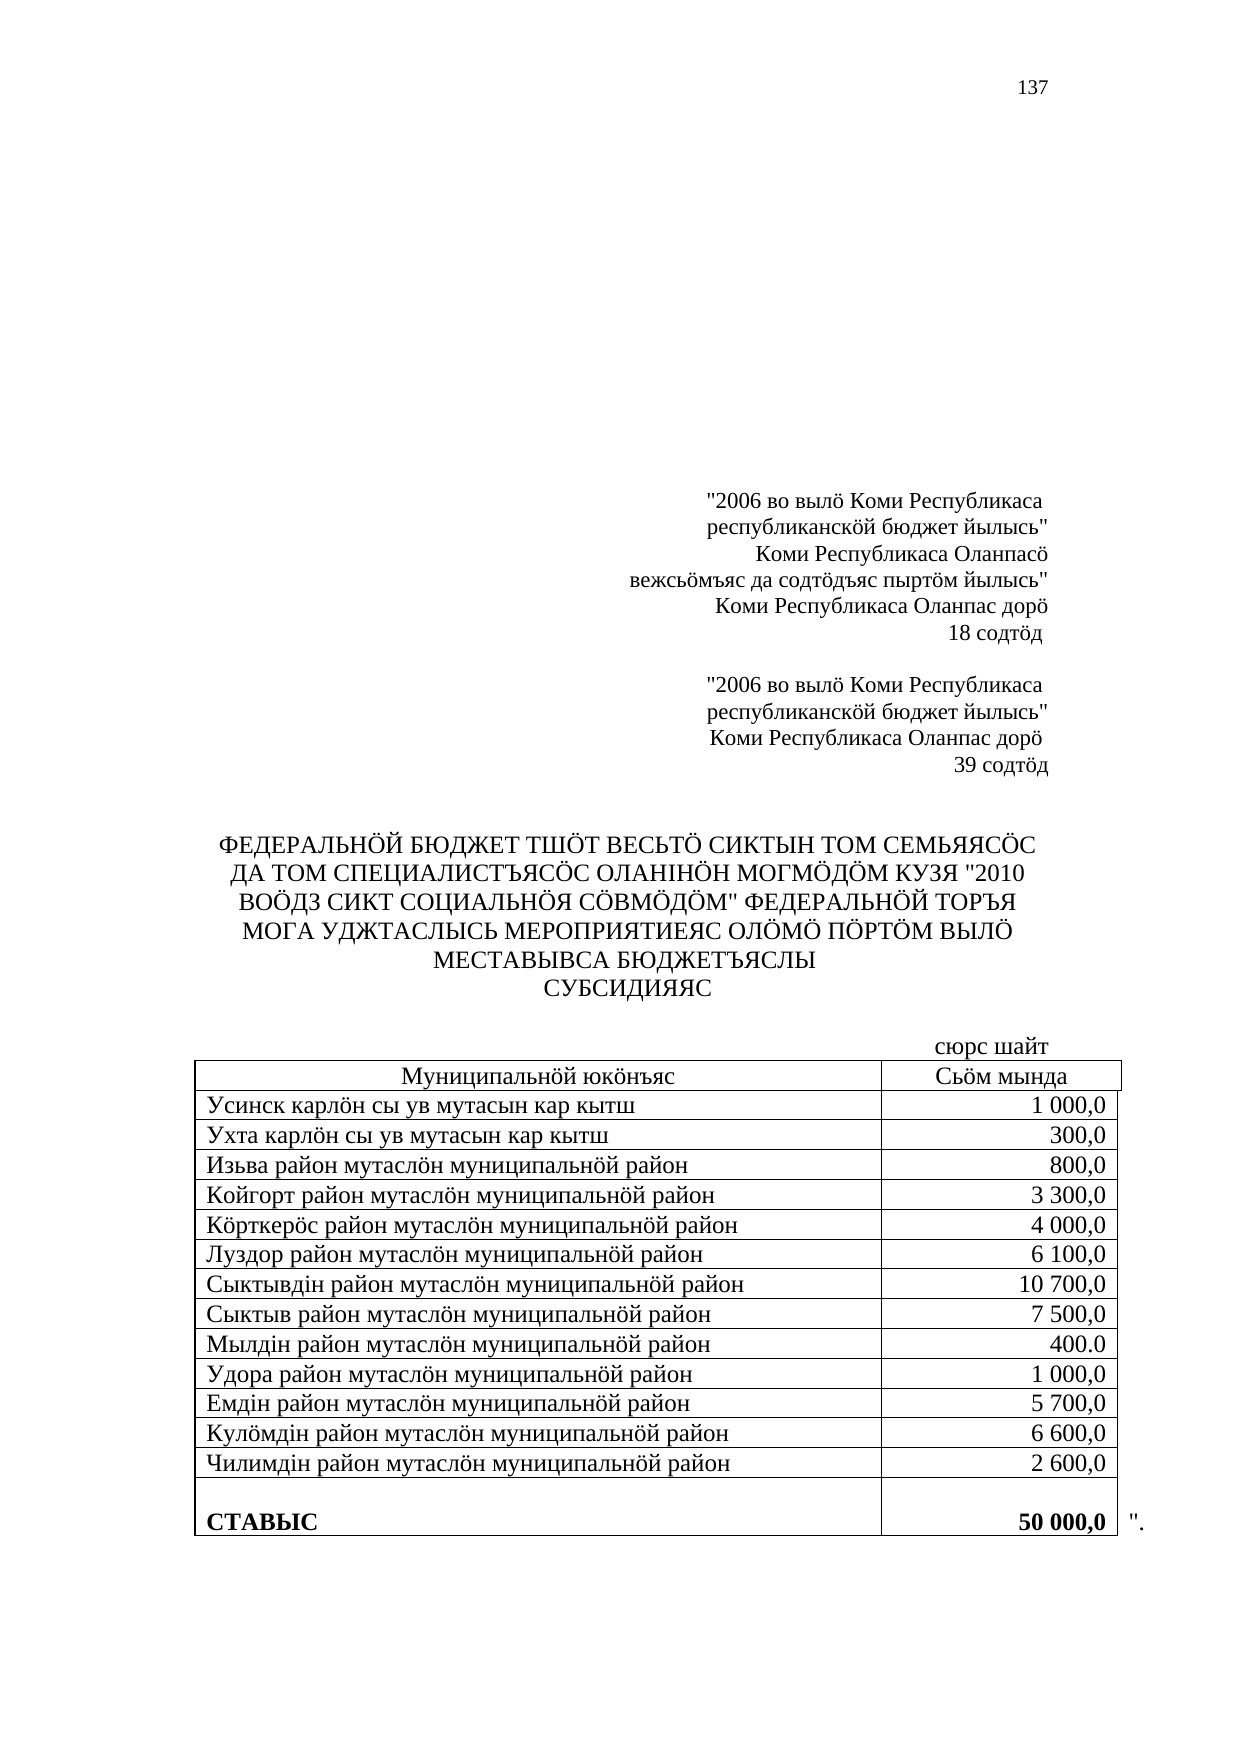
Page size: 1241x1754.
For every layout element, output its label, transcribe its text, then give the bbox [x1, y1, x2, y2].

text 39 содтöд [207, 751, 1048, 777]
table_cell [1118, 1417, 1182, 1447]
text "2006 во вылö Коми Республикаса [207, 672, 1048, 698]
table_cell Кöрткерöс район мутаслöн муниципальнöй район [196, 1210, 881, 1238]
text СУБСИДИЯЯС [207, 973, 1048, 1002]
table_cell 2 600,0 [882, 1448, 1117, 1477]
text Коми Республикаса Оланпас дорö [207, 724, 1048, 751]
table_cell [1118, 1298, 1182, 1328]
text 18 содтöд [207, 619, 1048, 645]
table_cell [1118, 1239, 1182, 1268]
table_header Муниципальнöй юкöнъяс [196, 1061, 881, 1089]
table_cell [1118, 1328, 1182, 1358]
table_cell 1 000,0 [882, 1091, 1117, 1119]
table_cell ". [1118, 1477, 1182, 1535]
table_cell [1118, 1268, 1182, 1298]
table_cell Мылдiн район мутаслöн муниципальнöй район [196, 1329, 881, 1358]
table_cell [1118, 1149, 1182, 1179]
table_cell 800,0 [882, 1150, 1117, 1179]
text республиканскöй бюджет йылысь" [207, 698, 1048, 724]
text Коми Республикаса Оланпасö [207, 540, 1048, 566]
table_cell [1118, 1179, 1182, 1209]
text республиканскöй бюджет йылысь" [207, 513, 1048, 540]
text сюрс шайт [207, 1031, 1048, 1060]
text "2006 во вылö Коми Республикаса [207, 487, 1048, 513]
table_cell Чилимдiн район мутаслöн муниципальнöй район [196, 1448, 881, 1477]
table_cell Усинск карлöн сы ув мутасын кар кытш [196, 1091, 881, 1119]
table_cell 10 700,0 [882, 1269, 1117, 1298]
table_cell Емдiн район мутаслöн муниципальнöй район [196, 1389, 881, 1417]
table_cell [1118, 1447, 1182, 1477]
table_cell [1118, 1119, 1182, 1149]
table_cell Кулöмдiн район мутаслöн муниципальнöй район [196, 1418, 881, 1447]
table_cell [1118, 1209, 1182, 1238]
table_cell Изьва район мутаслöн муниципальнöй район [196, 1150, 881, 1179]
table_cell Сыктыв район мутаслöн муниципальнöй район [196, 1299, 881, 1328]
table_header [1122, 1060, 1182, 1089]
table_cell Удора район мутаслöн муниципальнöй район [196, 1359, 881, 1387]
table_cell Луздор район мутаслöн муниципальнöй район [196, 1240, 881, 1268]
table_cell Койгорт район мутаслöн муниципальнöй район [196, 1180, 881, 1209]
table_cell 300,0 [882, 1120, 1117, 1149]
text вежсьöмъяс да содтöдъяс пыртöм йылысь" [207, 566, 1048, 592]
table_cell 7 500,0 [882, 1299, 1117, 1328]
text ФЕДЕРАЛЬНÖЙ БЮДЖЕТ ТШÖТ ВЕСЬТÖ СИКТЫН ТОМ СЕМЬЯЯСÖС ДА ТОМ СПЕЦИАЛИСТЪЯСÖС ОЛАНIНÖН МОГМÖДÖМ КУЗЯ "2010 ВОÖДЗ СИКТ СОЦИАЛЬНÖЯ СÖВМÖДÖМ" ФЕДЕРАЛЬНÖЙ ТОРЪЯ МОГА УДЖТАСЛЫСЬ МЕРОПРИЯТИЕЯС ОЛÖМÖ ПÖРТÖМ ВЫЛÖ МЕСТАВЫВСА БЮДЖЕТЪЯСЛЫ [207, 830, 1048, 973]
table_cell [1118, 1358, 1182, 1387]
table_header Сьöм мында [882, 1061, 1121, 1089]
table_cell 1 000,0 [882, 1359, 1117, 1387]
table_cell 4 000,0 [882, 1210, 1117, 1238]
table_cell Ухта карлöн сы ув мутасын кар кытш [196, 1120, 881, 1149]
table_cell 50 000,0 [882, 1478, 1117, 1535]
table_cell 3 300,0 [882, 1180, 1117, 1209]
table_cell 5 700,0 [882, 1389, 1117, 1417]
table_cell 400.0 [882, 1329, 1117, 1358]
table_cell СТАВЫС [196, 1478, 881, 1535]
text Коми Республикаса Оланпас дорö [207, 592, 1048, 619]
table_cell 6 600,0 [882, 1418, 1117, 1447]
table_cell Сыктывдiн район мутаслöн муниципальнöй район [196, 1269, 881, 1298]
table_cell 6 100,0 [882, 1240, 1117, 1268]
table_cell [1118, 1090, 1182, 1119]
table_cell [1118, 1388, 1182, 1417]
